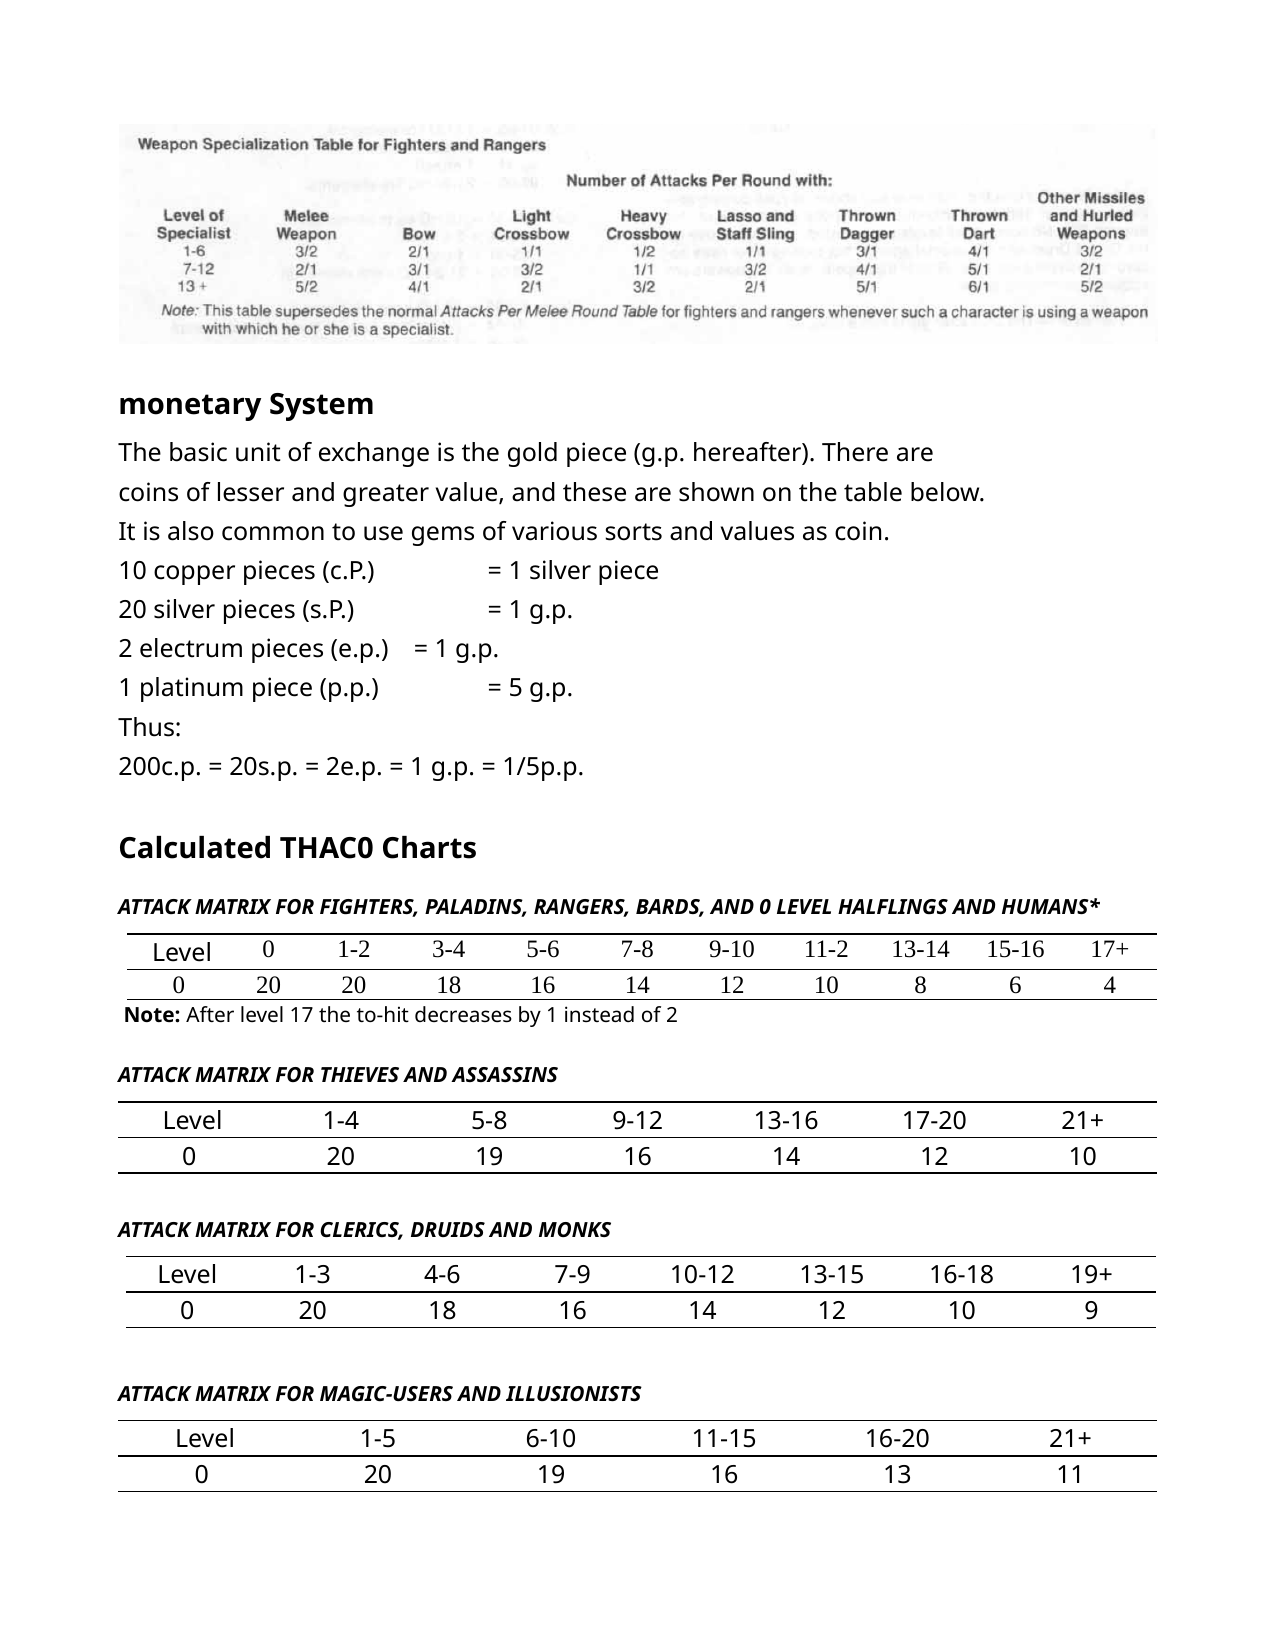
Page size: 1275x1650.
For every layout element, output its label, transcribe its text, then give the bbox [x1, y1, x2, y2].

table_header Level [118, 1421, 291, 1455]
table_cell 14 [590, 970, 684, 999]
table_cell 0 [118, 1457, 291, 1491]
table_cell 14 [712, 1138, 860, 1172]
table_cell 14 [638, 1293, 767, 1327]
subtitle ATTACK MATRIX FOR FIGHTERS, PALADINS, RANGERS, BARDS, AND 0 LEVEL HALFLINGS AND HUMANS* [118, 892, 1157, 920]
table_cell 16 [507, 1293, 637, 1327]
table_cell 18 [401, 970, 496, 999]
subtitle ATTACK MATRIX FOR MAGIC-USERS AND ILLUSIONISTS [118, 1341, 1157, 1407]
table_cell 12 [767, 1293, 897, 1327]
table_cell 19 [415, 1138, 563, 1172]
table_header 7-8 [590, 935, 684, 968]
subtitle monetary System [118, 344, 1157, 423]
table_cell 16 [496, 970, 589, 999]
table_cell 6 [968, 970, 1062, 999]
table_cell 20 [248, 1293, 377, 1327]
table_cell 20 [291, 1457, 464, 1491]
table_header Level [127, 935, 230, 968]
table_header 13-14 [873, 935, 968, 968]
table_cell 19 [464, 1457, 637, 1491]
table_cell 11 [984, 1457, 1157, 1491]
table_cell 4 [1063, 970, 1157, 999]
table_cell 10 [779, 970, 873, 999]
table_cell 0 [127, 970, 230, 999]
table_cell 16 [563, 1138, 712, 1172]
table_header 11-2 [779, 935, 873, 968]
table_cell 8 [873, 970, 968, 999]
table_header 16-18 [897, 1257, 1026, 1291]
table_header 1-3 [248, 1257, 377, 1291]
table_header 4-6 [377, 1257, 507, 1291]
table_header 15-16 [968, 935, 1062, 968]
table_cell 10 [897, 1293, 1026, 1327]
table_header 11-15 [638, 1421, 811, 1455]
table_header 13-15 [767, 1257, 897, 1291]
table_header 13-16 [712, 1103, 860, 1137]
table_header 0 [230, 935, 306, 968]
table_header 10-12 [638, 1257, 767, 1291]
table_header Level [118, 1103, 266, 1137]
table_header 9-10 [684, 935, 779, 968]
table_header 1-2 [306, 935, 401, 968]
table_header 16-20 [811, 1421, 984, 1455]
table_header 21+ [984, 1421, 1157, 1455]
table_cell 9 [1026, 1293, 1156, 1327]
table_cell 10 [1009, 1138, 1157, 1172]
text The basic unit of exchange is the gold piece (g.p. hereafter). There are coins of lesser and greater value, and these are shown on the table below. It is also common to use gems of various sorts and values as coin. 10 copper pieces (c.P.) = 1 silver piece 20 silver pieces (s.P.) = 1 g.p. 2 electrum pieces (e.p.) = 1 g.p. 1 platinum piece (p.p.) = 5 g.p. Thus: 200c.p. = 20s.p. = 2e.p. = 1 g.p. = 1/5p.p. [118, 435, 1157, 782]
table_header 1-4 [266, 1103, 415, 1137]
table_cell 13 [811, 1457, 984, 1491]
table_header 21+ [1009, 1103, 1157, 1137]
table_cell 20 [306, 970, 401, 999]
subtitle ATTACK MATRIX FOR THIEVES AND ASSASSINS [118, 1060, 1157, 1088]
table_cell 20 [230, 970, 306, 999]
picture [119, 124, 1158, 344]
table_cell 12 [684, 970, 779, 999]
subtitle ATTACK MATRIX FOR CLERICS, DRUIDS AND MONKS [118, 1186, 1157, 1243]
table_header 17-20 [860, 1103, 1008, 1137]
table_header 5-8 [415, 1103, 563, 1137]
table_header 7-9 [507, 1257, 637, 1291]
table_header 9-12 [563, 1103, 712, 1137]
subtitle Calculated THAC0 Charts [118, 827, 1157, 867]
table_header Level [126, 1257, 248, 1291]
table_header 17+ [1063, 935, 1157, 968]
table_header 6-10 [464, 1421, 637, 1455]
table_cell 0 [118, 1138, 266, 1172]
table_cell 12 [860, 1138, 1008, 1172]
table_header 5-6 [496, 935, 589, 968]
table_cell 18 [377, 1293, 507, 1327]
table_header 1-5 [291, 1421, 464, 1455]
table_header 3-4 [401, 935, 496, 968]
text Note: After level 17 the to-hit decreases by 1 instead of 2 [118, 1000, 1157, 1029]
table_cell 16 [638, 1457, 811, 1491]
table_cell 20 [266, 1138, 415, 1172]
table_header 19+ [1026, 1257, 1156, 1291]
table_cell 0 [126, 1293, 248, 1327]
